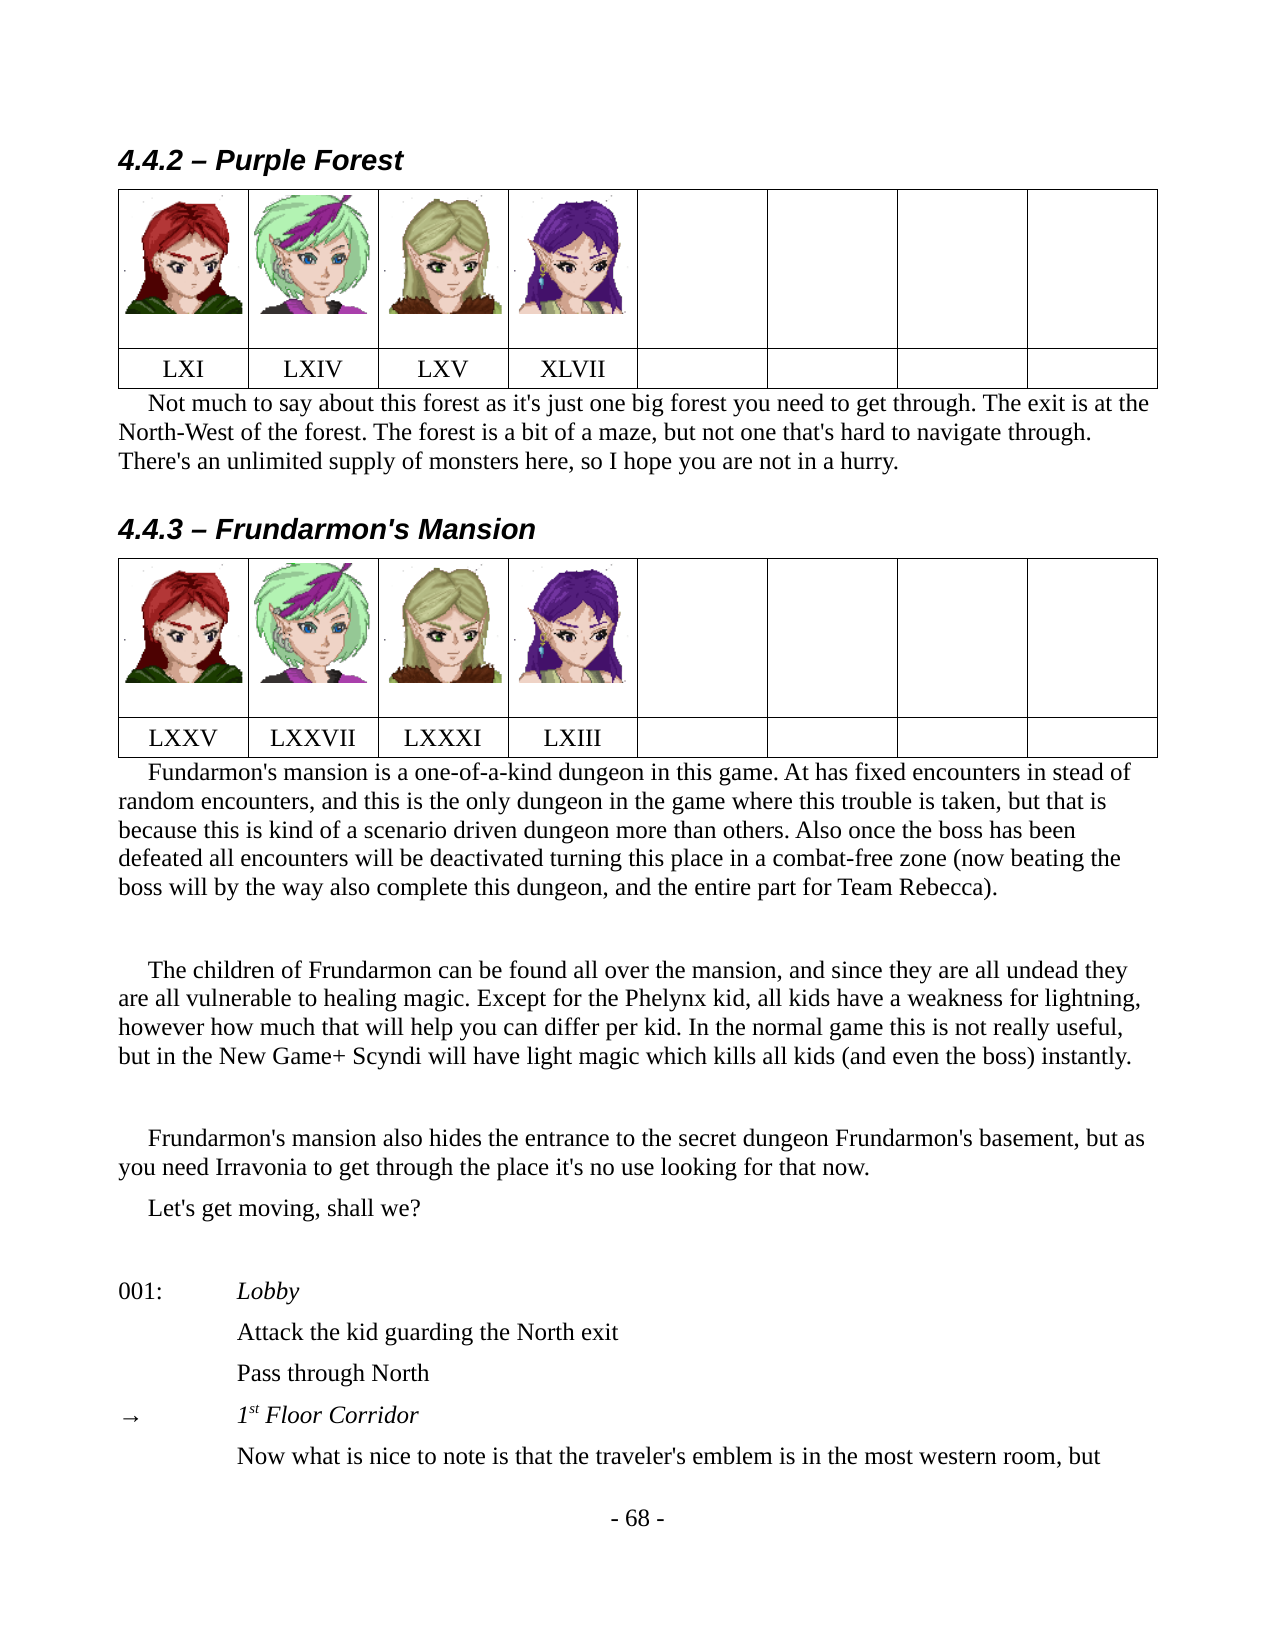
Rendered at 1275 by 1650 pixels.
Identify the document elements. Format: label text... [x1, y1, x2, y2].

table_header [898, 559, 1027, 717]
table_cell [768, 718, 897, 757]
table_header [509, 559, 637, 717]
table_header [898, 190, 1027, 348]
table_header [638, 559, 767, 717]
text Now what is nice to note is that the traveler's emblem is in the most western room, but [118, 1441, 1157, 1470]
table_cell LXIII [509, 718, 637, 757]
table_cell [1028, 718, 1157, 757]
picture [383, 563, 502, 683]
text Fundarmon's mansion is a one-of-a-kind dungeon in this game. At has fixed encounters in stead of random encounters, and this is the only dungeon in the game where this trouble is taken, but that is because this is kind of a scenario driven dungeon more than others. Also once the boss has been defeated all encounters will be deactivated turning this place in a combat-free zone (now beating the boss will by the way also complete this dungeon, and the entire part for Team Rebecca). [118, 758, 1157, 901]
table_header [379, 190, 508, 348]
picture [253, 563, 372, 683]
picture [123, 563, 243, 683]
table_header [119, 314, 248, 348]
picture [123, 195, 243, 314]
table_header [638, 190, 767, 348]
table_cell LXIV [249, 349, 378, 388]
text 001: Lobby [118, 1276, 1157, 1305]
table_header [379, 559, 508, 717]
table_cell LXXVII [249, 718, 378, 757]
table_header [119, 190, 248, 313]
table_header [509, 190, 637, 348]
table_header [768, 190, 897, 348]
table_cell [638, 349, 767, 388]
text The children of Frundarmon can be found all over the mansion, and since they are all undead they are all vulnerable to healing magic. Except for the Phelynx kid, all kids have a weakness for lightning, however how much that will help you can differ per kid. In the normal game this is not really useful, but in the New Game+ Scyndi will have light magic which kills all kids (and even the boss) instantly. [118, 955, 1157, 1070]
table_cell [898, 718, 1027, 757]
picture [253, 195, 372, 314]
text Frundarmon's mansion also hides the entrance to the secret dungeon Frundarmon's basement, but as you need Irravonia to get through the place it's no use looking for that now. [118, 1123, 1157, 1181]
table_cell LXXXI [379, 718, 508, 757]
table_cell XLVII [509, 349, 637, 388]
table_cell LXV [379, 349, 508, 388]
table_cell [638, 718, 767, 757]
table_cell LXI [119, 349, 248, 388]
text Pass through North [118, 1358, 1157, 1387]
subtitle 4.4.2 – Purple Forest [118, 143, 1157, 177]
table_header [119, 559, 248, 682]
text → 1st Floor Corridor [118, 1400, 1157, 1428]
table_cell LXXV [119, 718, 248, 757]
subtitle 4.4.3 – Frundarmon's Mansion [118, 512, 1157, 546]
text Attack the kid guarding the North exit [118, 1317, 1157, 1346]
text Not much to say about this forest as it's just one big forest you need to get through. The exit is at the North-West of the forest. The forest is a bit of a maze, but not one that's hard to navigate through. There's an unlimited supply of monsters here, so I hope you are not in a hurry. [118, 389, 1157, 474]
table_header [249, 190, 378, 348]
table_header [119, 683, 248, 717]
picture [513, 563, 632, 683]
table_cell [1028, 349, 1157, 388]
picture [513, 195, 632, 314]
table_header [1028, 190, 1157, 348]
text Let's get moving, shall we? [118, 1193, 1157, 1222]
table_cell [898, 349, 1027, 388]
table_cell [768, 349, 897, 388]
picture [383, 195, 502, 314]
table_header [249, 559, 378, 717]
table_header [1028, 559, 1157, 717]
table_header [768, 559, 897, 717]
